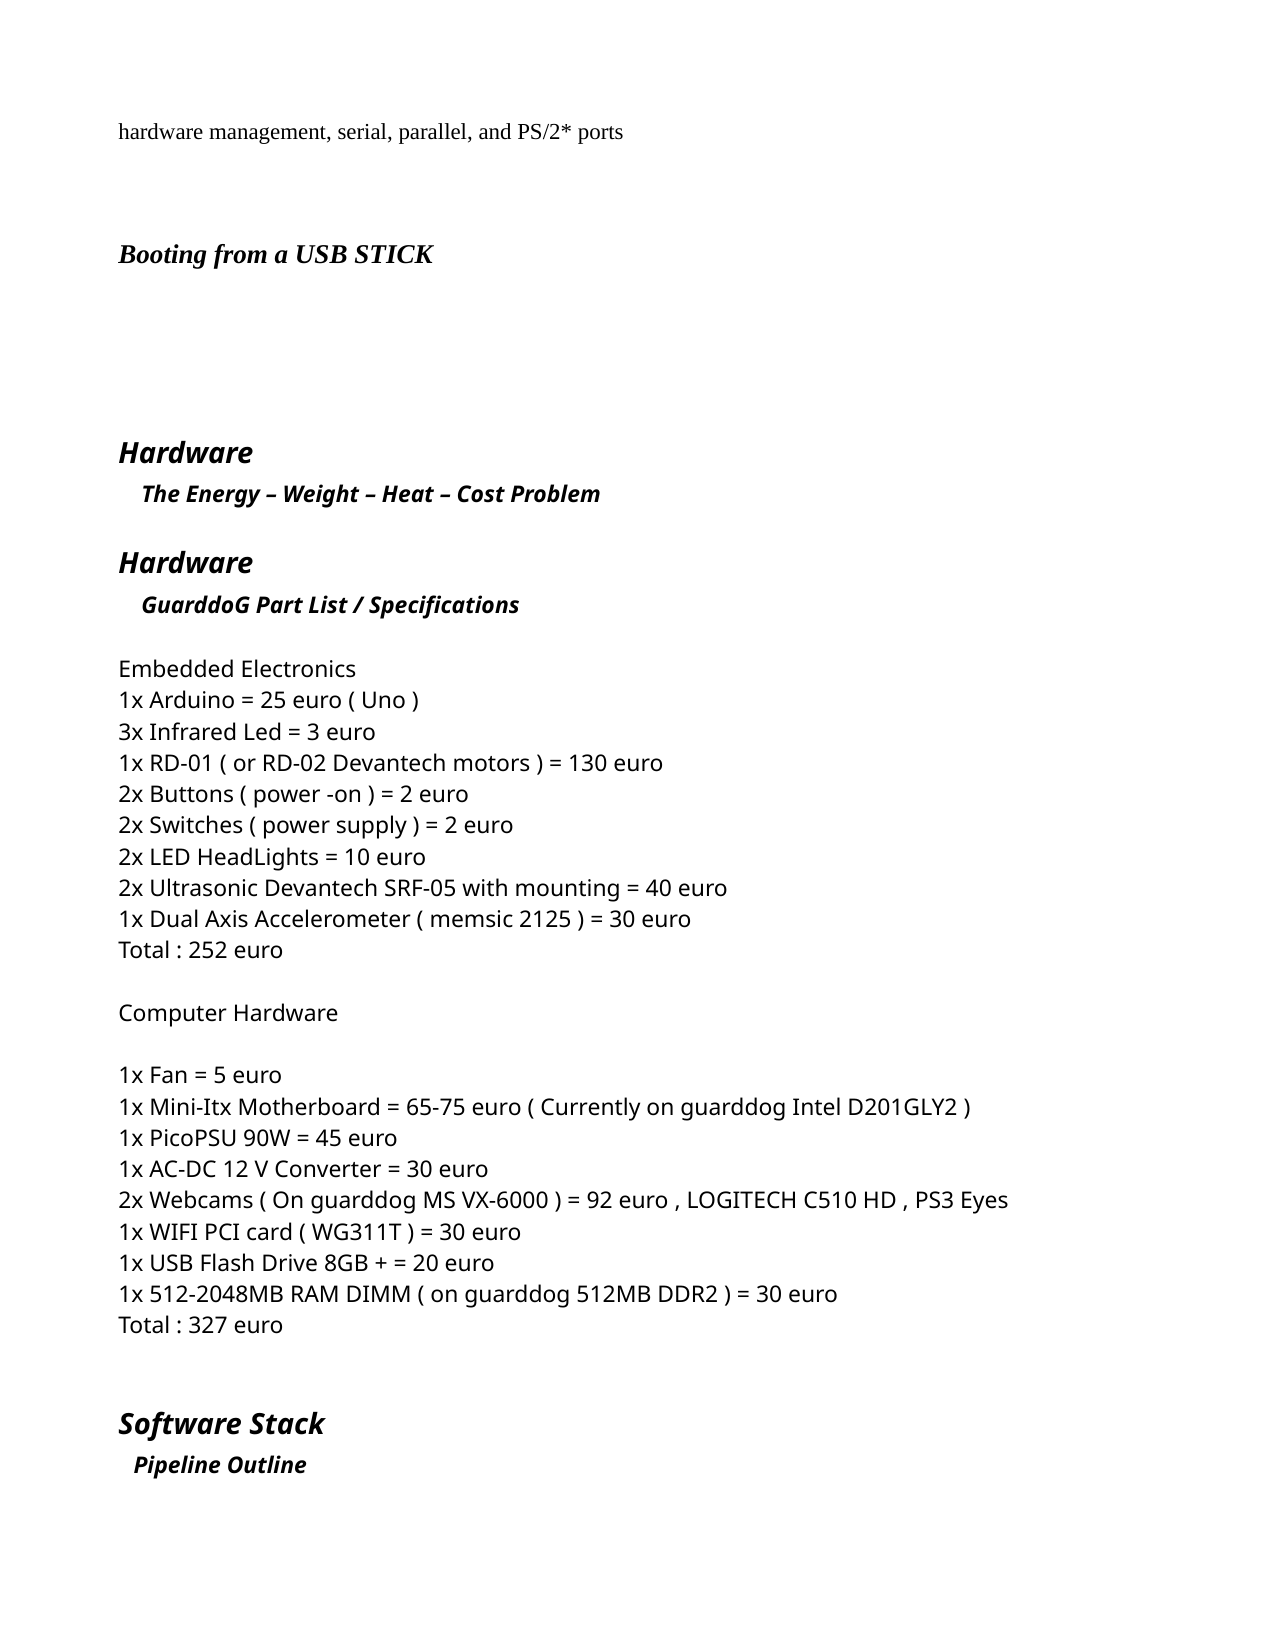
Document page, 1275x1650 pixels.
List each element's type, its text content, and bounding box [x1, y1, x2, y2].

text The Energy – Weight – Heat – Cost Problem [118, 472, 1157, 511]
text hardware management, serial, parallel, and PS/2* ports [118, 118, 1157, 144]
text GuarddoG Part List / Specifications [118, 582, 1157, 622]
text Hardware [118, 432, 1157, 472]
text Hardware [118, 542, 1157, 582]
text Booting from a USB STICK [118, 238, 1157, 269]
text Embedded Electronics 1x Arduino = 25 euro ( Uno ) 3x Infrared Led = 3 euro 1x RD-01 ( or RD-02 Devantech motors ) = 130 euro 2x Buttons ( power -on ) = 2 euro 2x Switches ( power supply ) = 2 euro 2x LED HeadLights = 10 euro 2x Ultrasonic Devantech SRF-05 with mounting = 40 euro 1x Dual Axis Accelerometer ( memsic 2125 ) = 30 euro Total : 252 euro Computer Hardware 1x Fan = 5 euro 1x Mini-Itx Motherboard = 65-75 euro ( Currently on guarddog Intel D201GLY2 ) 1x PicoPSU 90W = 45 euro 1x AC-DC 12 V Converter = 30 euro 2x Webcams ( On guarddog MS VX-6000 ) = 92 euro , LOGITECH C510 HD , PS3 Eyes 1x WIFI PCI card ( WG311T ) = 30 euro 1x USB Flash Drive 8GB + = 20 euro 1x 512-2048MB RAM DIMM ( on guarddog 512MB DDR2 ) = 30 euro Total : 327 euro [118, 622, 1157, 1372]
text Software Stack [118, 1403, 1157, 1443]
text Pipeline Outline [118, 1443, 1157, 1482]
